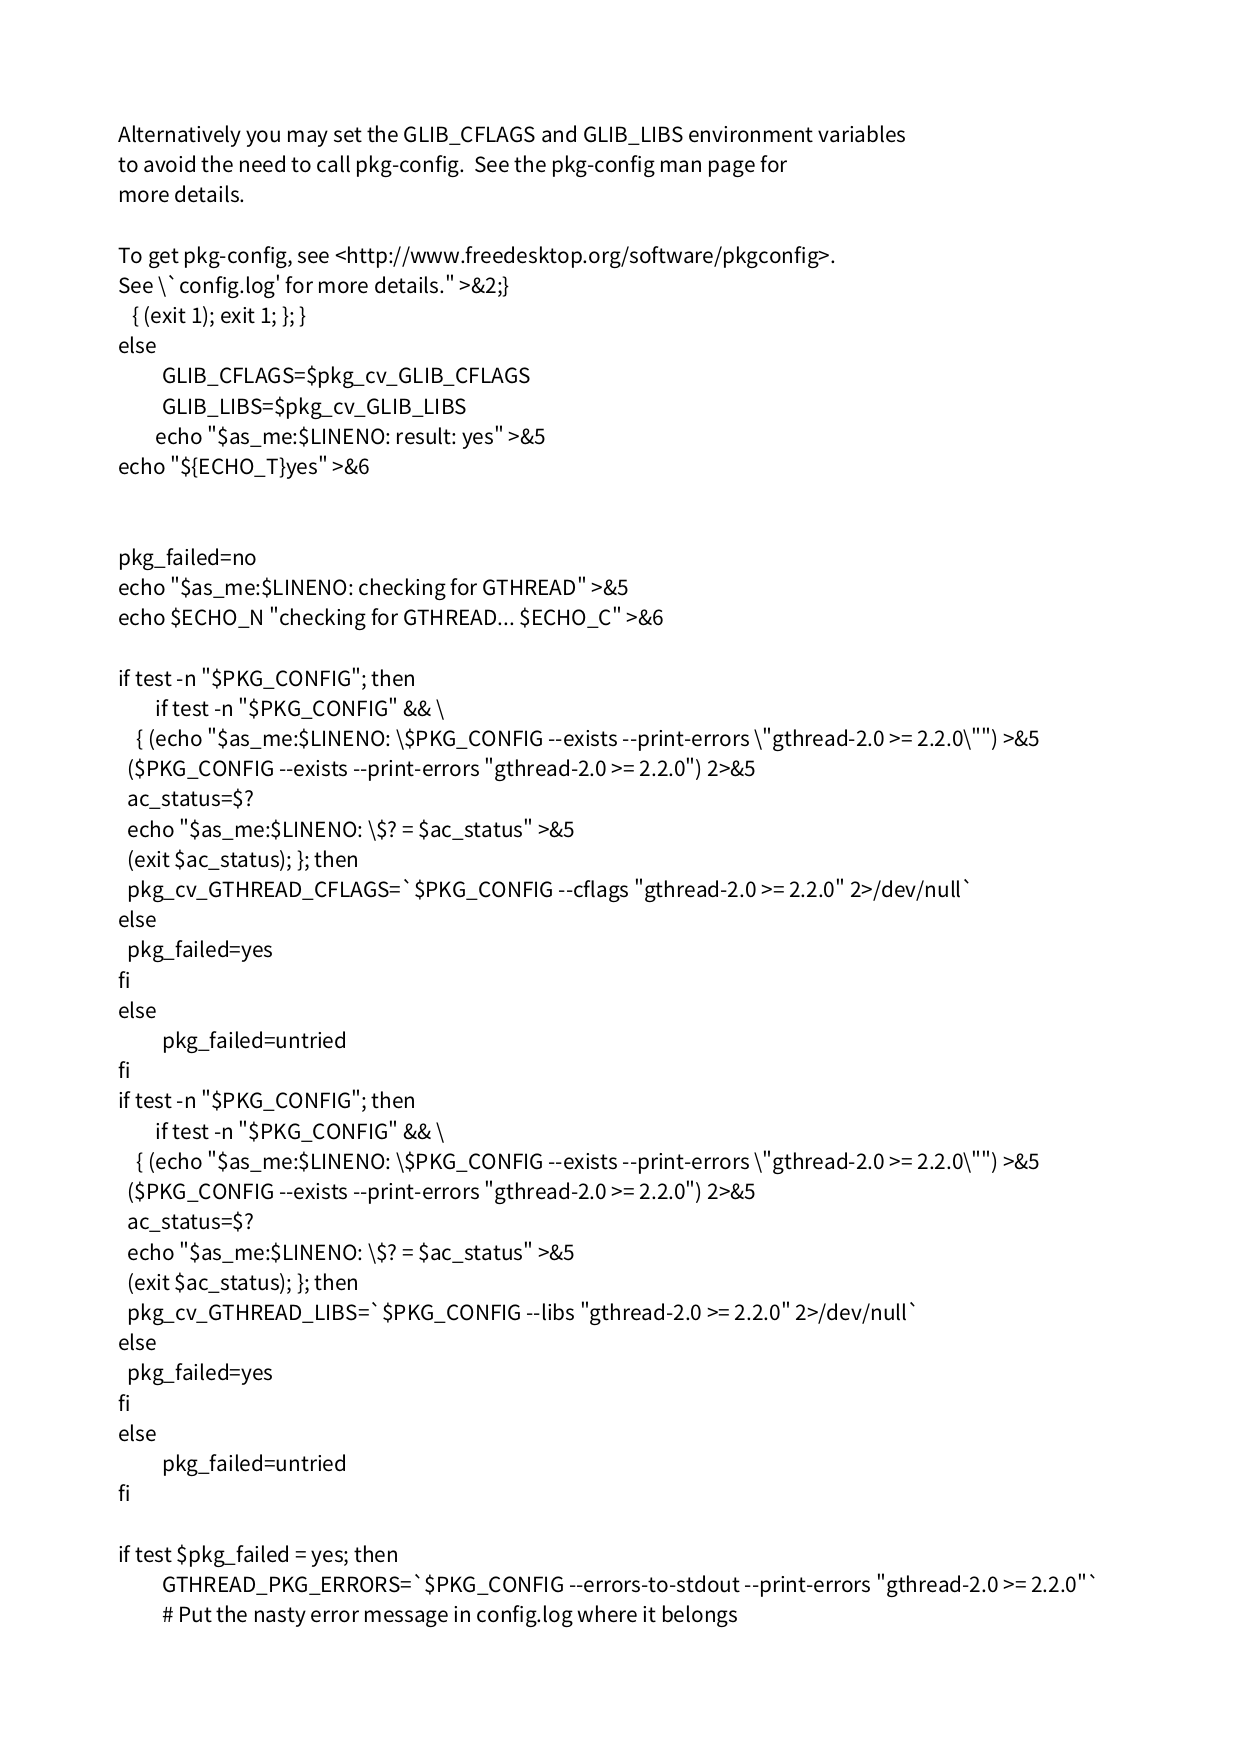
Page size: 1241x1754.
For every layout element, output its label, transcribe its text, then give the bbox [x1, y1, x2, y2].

text { (echo "$as_me:$LINENO: \$PKG_CONFIG --exists --print-errors \"gthread-2.0 >= 2.2.0\"") >&5 [118, 1145, 1122, 1175]
text more details. [118, 178, 1122, 209]
text pkg_cv_GTHREAD_CFLAGS=`$PKG_CONFIG --cflags "gthread-2.0 >= 2.2.0" 2>/dev/null` [118, 873, 1122, 903]
text { (echo "$as_me:$LINENO: \$PKG_CONFIG --exists --print-errors \"gthread-2.0 >= 2.2.0\"") >&5 [118, 722, 1122, 752]
text pkg_cv_GTHREAD_LIBS=`$PKG_CONFIG --libs "gthread-2.0 >= 2.2.0" 2>/dev/null` [118, 1296, 1122, 1326]
text echo "$as_me:$LINENO: \$? = $ac_status" >&5 [118, 813, 1122, 843]
text GLIB_LIBS=$pkg_cv_GLIB_LIBS [118, 390, 1122, 420]
text if test $pkg_failed = yes; then [118, 1538, 1122, 1568]
text if test -n "$PKG_CONFIG" && \ [118, 1115, 1122, 1145]
text echo $ECHO_N "checking for GTHREAD... $ECHO_C" >&6 [118, 601, 1122, 632]
text echo "$as_me:$LINENO: checking for GTHREAD" >&5 [118, 571, 1122, 601]
text pkg_failed=untried [118, 1447, 1122, 1477]
text Alternatively you may set the GLIB_CFLAGS and GLIB_LIBS environment variables [118, 118, 1122, 148]
text ac_status=$? [118, 783, 1122, 813]
text ac_status=$? [118, 1206, 1122, 1236]
text echo "$as_me:$LINENO: \$? = $ac_status" >&5 [118, 1236, 1122, 1266]
text pkg_failed=untried [118, 1024, 1122, 1054]
text ($PKG_CONFIG --exists --print-errors "gthread-2.0 >= 2.2.0") 2>&5 [118, 752, 1122, 783]
text fi [118, 1477, 1122, 1508]
text else [118, 1326, 1122, 1357]
text if test -n "$PKG_CONFIG"; then [118, 662, 1122, 692]
text # Put the nasty error message in config.log where it belongs [118, 1598, 1122, 1628]
text To get pkg-config, see <http://www.freedesktop.org/software/pkgconfig>. [118, 239, 1122, 269]
text ($PKG_CONFIG --exists --print-errors "gthread-2.0 >= 2.2.0") 2>&5 [118, 1175, 1122, 1206]
text echo "$as_me:$LINENO: result: yes" >&5 [118, 420, 1122, 450]
text pkg_failed=no [118, 541, 1122, 571]
text if test -n "$PKG_CONFIG"; then [118, 1085, 1122, 1115]
text GTHREAD_PKG_ERRORS=`$PKG_CONFIG --errors-to-stdout --print-errors "gthread-2.0 >= 2.2.0"` [118, 1568, 1122, 1598]
text GLIB_CFLAGS=$pkg_cv_GLIB_CFLAGS [118, 360, 1122, 390]
text to avoid the need to call pkg-config. See the pkg-config man page for [118, 148, 1122, 178]
text pkg_failed=yes [118, 1357, 1122, 1387]
text else [118, 329, 1122, 360]
text See \`config.log' for more details." >&2;} [118, 269, 1122, 299]
text echo "${ECHO_T}yes" >&6 [118, 450, 1122, 481]
text pkg_failed=yes [118, 934, 1122, 964]
text (exit $ac_status); }; then [118, 1266, 1122, 1296]
text { (exit 1); exit 1; }; } [118, 299, 1122, 329]
text else [118, 994, 1122, 1024]
text else [118, 1417, 1122, 1447]
text (exit $ac_status); }; then [118, 843, 1122, 873]
text fi [118, 1387, 1122, 1417]
text fi [118, 964, 1122, 994]
text else [118, 903, 1122, 934]
text fi [118, 1054, 1122, 1085]
text if test -n "$PKG_CONFIG" && \ [118, 692, 1122, 722]
